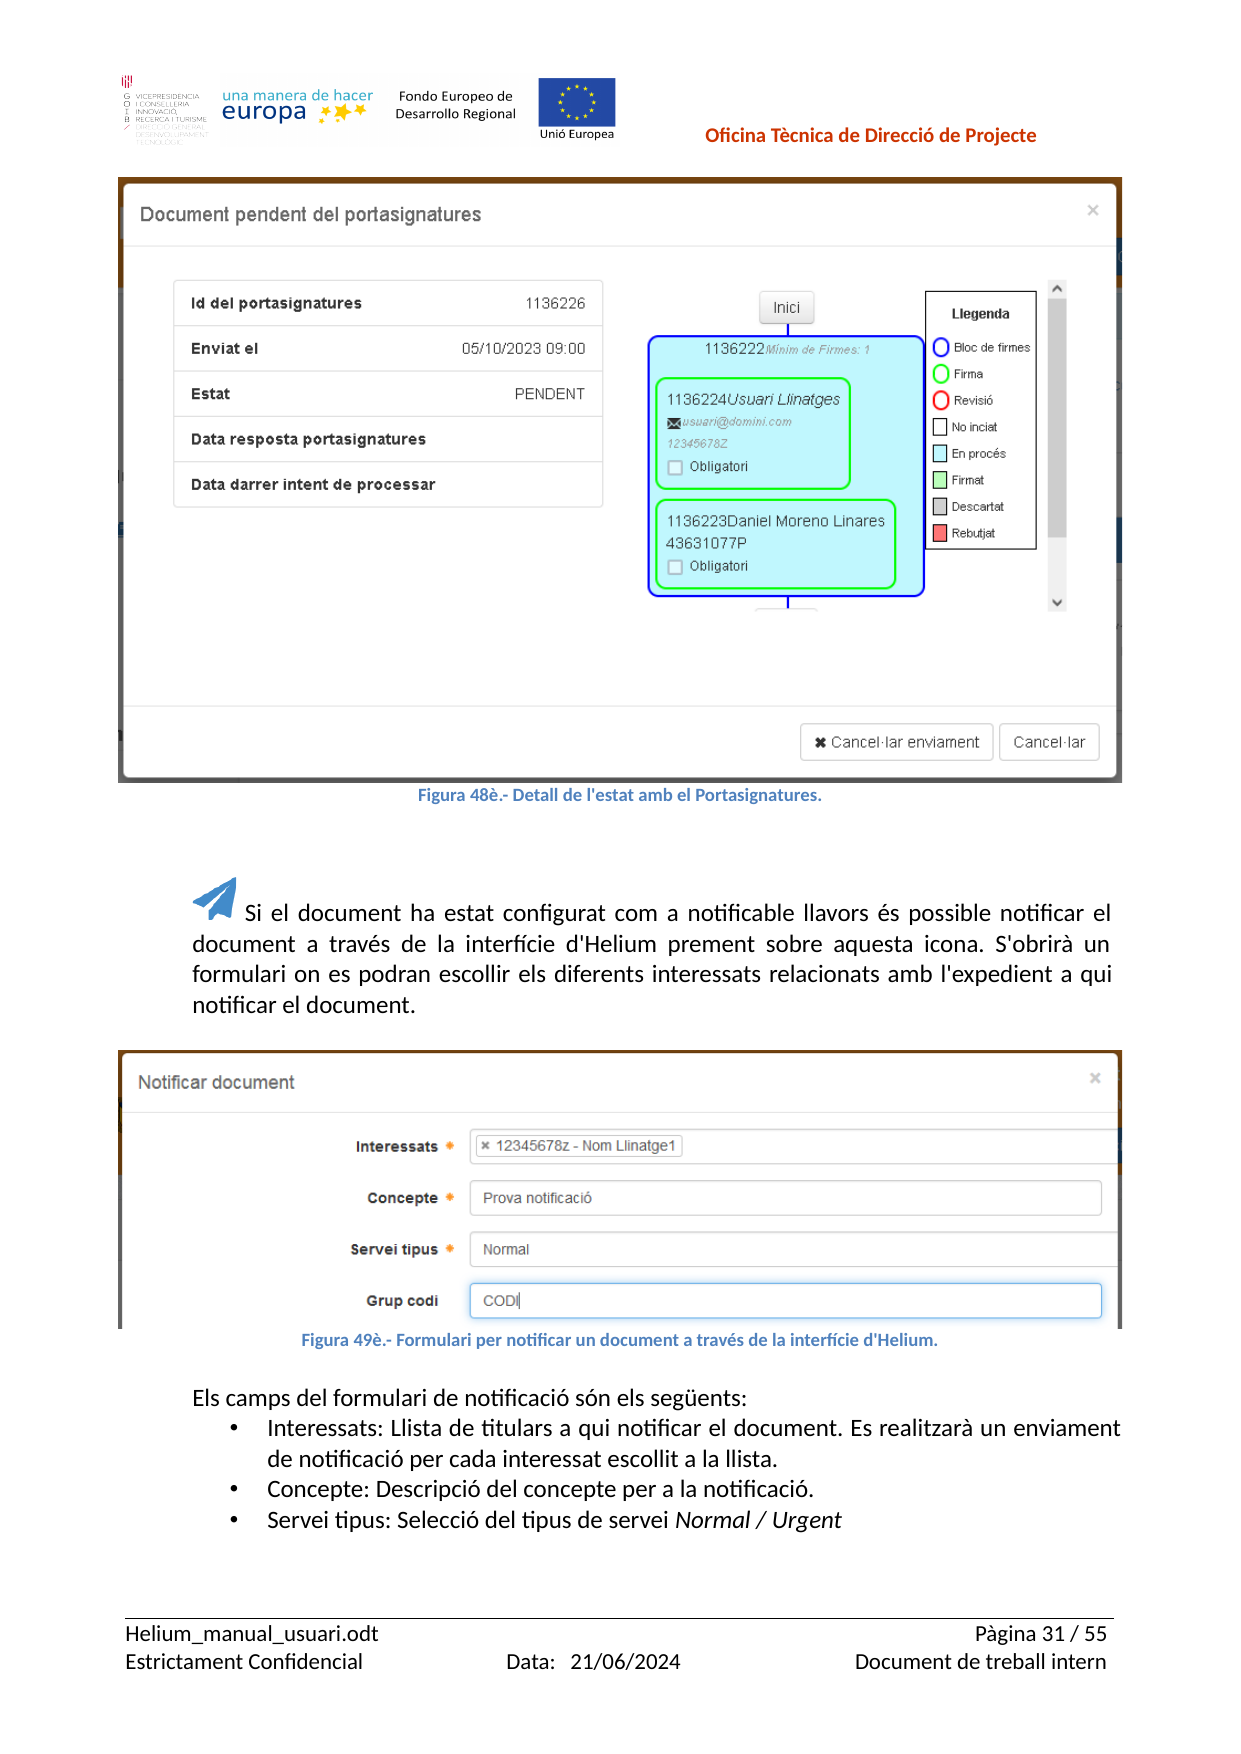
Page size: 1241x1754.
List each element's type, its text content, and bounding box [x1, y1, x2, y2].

text Els camps del formulari de notificació són els següents: [118, 1382, 1122, 1412]
picture [118, 1050, 1123, 1329]
list Interessats: Llista de titulars a qui notificar el document. Es realitzarà un enviament de notificació per cada interessat escollit a la llista. [229, 1412, 1122, 1473]
text Figura 49è.- Formulari per notificar un document a través de la interfície d'Helium. [118, 1329, 1122, 1351]
list Concepte: Descripció del concepte per a la notificació. [229, 1473, 1122, 1504]
picture [118, 73, 213, 147]
picture [219, 73, 621, 147]
list Servei tipus: Selecció del tipus de servei Normal / Urgent [229, 1504, 1122, 1534]
picture [118, 177, 1123, 783]
text Si el document ha estat configurat com a notificable llavors és possible notificar el document a través de la interfície d'Helium prement sobre aquesta icona. S'obrirà un formulari on es podran escollir els diferents interessats relacionats amb l'expedient a qui notificar el document. [118, 897, 1122, 1019]
picture [191, 872, 237, 920]
text Figura 48è.- Detall de l'estat amb el Portasignatures. [118, 783, 1122, 806]
